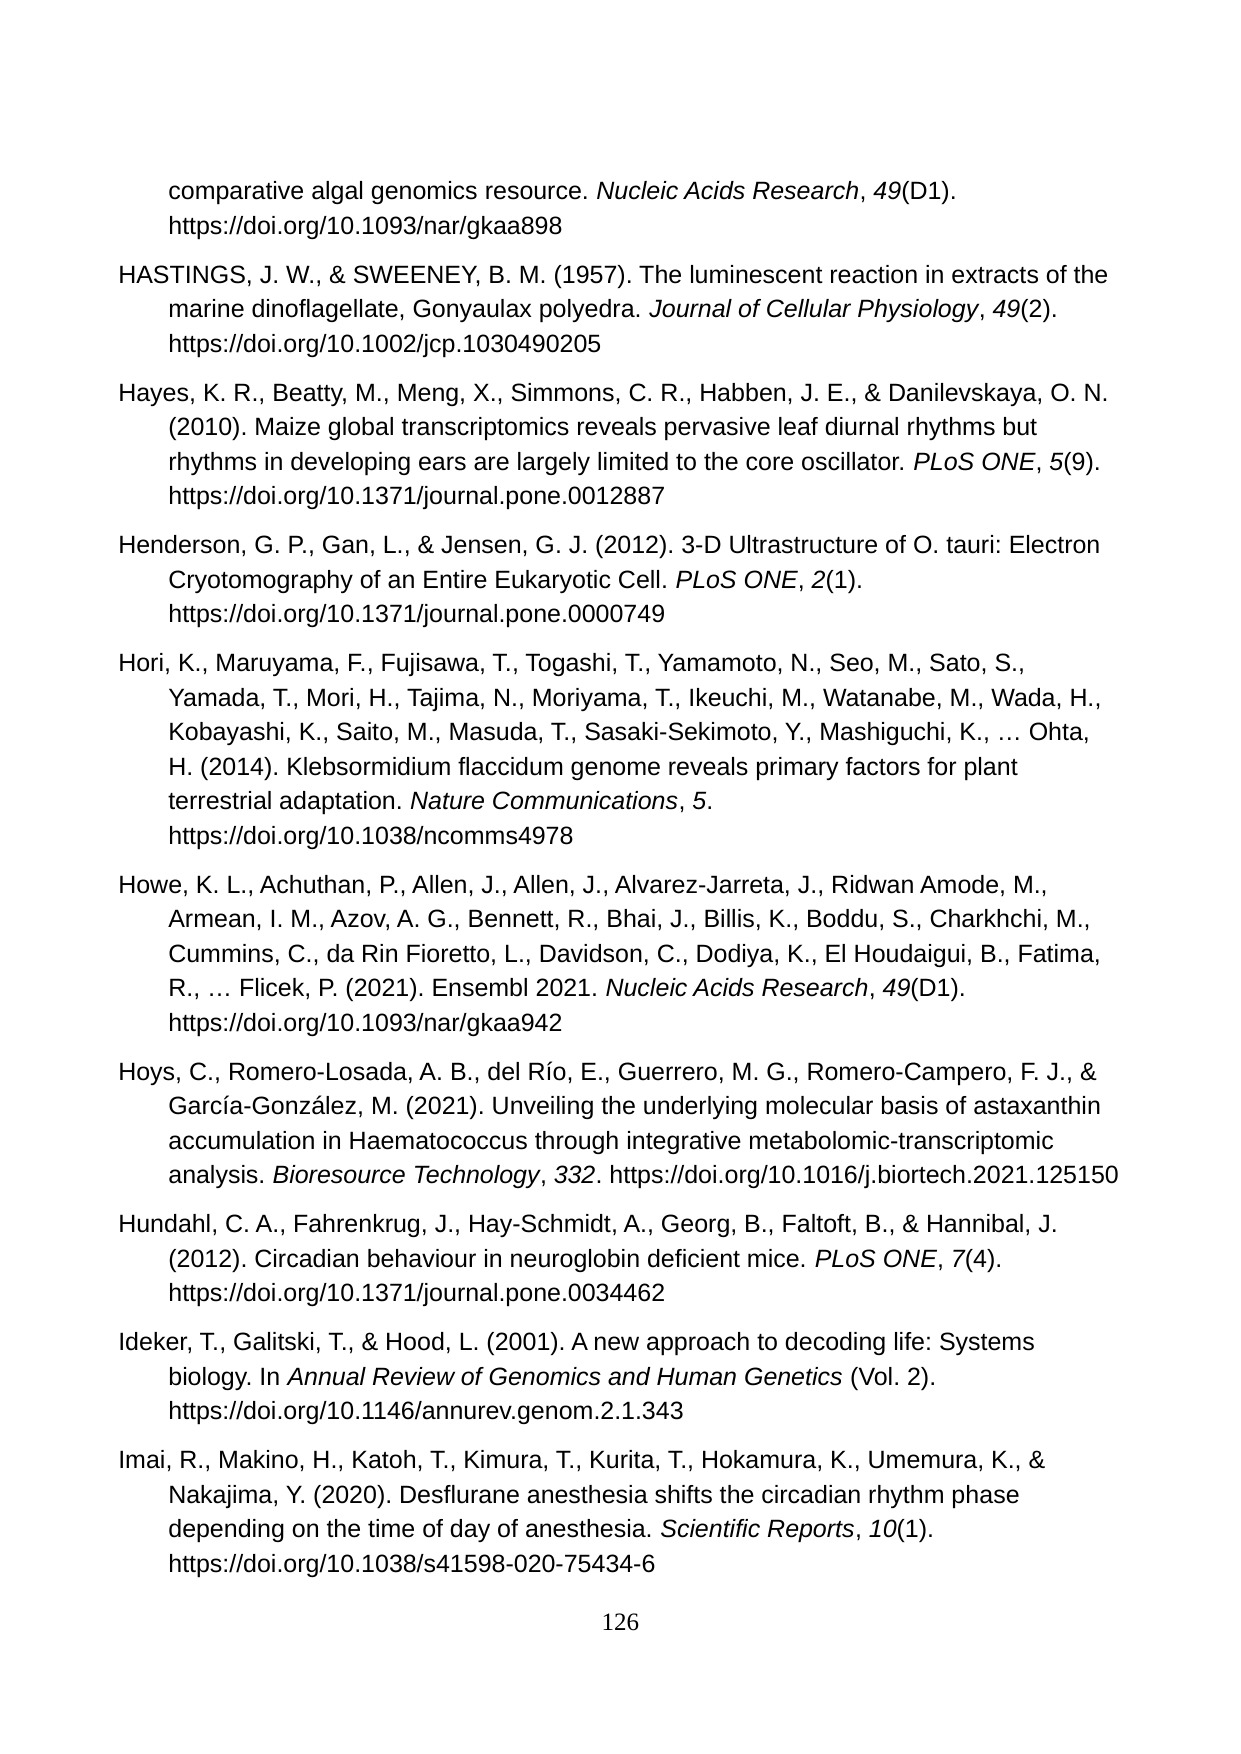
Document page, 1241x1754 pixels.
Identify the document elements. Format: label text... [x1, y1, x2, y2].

text HASTINGS, J. W., & SWEENEY, B. M. (1957). The luminescent reaction in extracts of the marine dinoflagellate, Gonyaulax polyedra. Journal of Cellular Physiology, 49(2). https://doi.org/10.1002/jcp.1030490205 [118, 260, 1122, 358]
text Howe, K. L., Achuthan, P., Allen, J., Allen, J., Alvarez-Jarreta, J., Ridwan Amode, M., Armean, I. M., Azov, A. G., Bennett, R., Bhai, J., Billis, K., Boddu, S., Charkhchi, M., Cummins, C., da Rin Fioretto, L., Davidson, C., Dodiya, K., El Houdaigui, B., Fatima, R., … Flicek, P. (2021). Ensembl 2021. Nucleic Acids Research, 49(D1). https://doi.org/10.1093/nar/gkaa942 [118, 870, 1122, 1037]
text Hori, K., Maruyama, F., Fujisawa, T., Togashi, T., Yamamoto, N., Seo, M., Sato, S., Yamada, T., Mori, H., Tajima, N., Moriyama, T., Ikeuchi, M., Watanabe, M., Wada, H., Kobayashi, K., Saito, M., Masuda, T., Sasaki-Sekimoto, Y., Mashiguchi, K., … Ohta, H. (2014). Klebsormidium flaccidum genome reveals primary factors for plant terrestrial adaptation. Nature Communications, 5. https://doi.org/10.1038/ncomms4978 [118, 648, 1122, 849]
text Ideker, T., Galitski, T., & Hood, L. (2001). A new approach to decoding life: Systems biology. In Annual Review of Genomics and Human Genetics (Vol. 2). https://doi.org/10.1146/annurev.genom.2.1.343 [118, 1327, 1122, 1425]
text Hayes, K. R., Beatty, M., Meng, X., Simmons, C. R., Habben, J. E., & Danilevskaya, O. N. (2010). Maize global transcriptomics reveals pervasive leaf diurnal rhythms but rhythms in developing ears are largely limited to the core oscillator. PLoS ONE, 5(9). https://doi.org/10.1371/journal.pone.0012887 [118, 378, 1122, 510]
text comparative algal genomics resource. Nucleic Acids Research, 49(D1). https://doi.org/10.1093/nar/gkaa898 [118, 176, 1122, 239]
text Imai, R., Makino, H., Katoh, T., Kimura, T., Kurita, T., Hokamura, K., Umemura, K., & Nakajima, Y. (2020). Desflurane anesthesia shifts the circadian rhythm phase depending on the time of day of anesthesia. Scientific Reports, 10(1). https://doi.org/10.1038/s41598-020-75434-6 [118, 1445, 1122, 1578]
text Hoys, C., Romero-Losada, A. B., del Río, E., Guerrero, M. G., Romero-Campero, F. J., & García-González, M. (2021). Unveiling the underlying molecular basis of astaxanthin accumulation in Haematococcus through integrative metabolomic-transcriptomic analysis. Bioresource Technology, 332. https://doi.org/10.1016/j.biortech.2021.125150 [118, 1057, 1122, 1189]
text Hundahl, C. A., Fahrenkrug, J., Hay-Schmidt, A., Georg, B., Faltoft, B., & Hannibal, J. (2012). Circadian behaviour in neuroglobin deficient mice. PLoS ONE, 7(4). https://doi.org/10.1371/journal.pone.0034462 [118, 1209, 1122, 1307]
text Henderson, G. P., Gan, L., & Jensen, G. J. (2012). 3-D Ultrastructure of O. tauri: Electron Cryotomography of an Entire Eukaryotic Cell. PLoS ONE, 2(1). https://doi.org/10.1371/journal.pone.0000749 [118, 530, 1122, 628]
